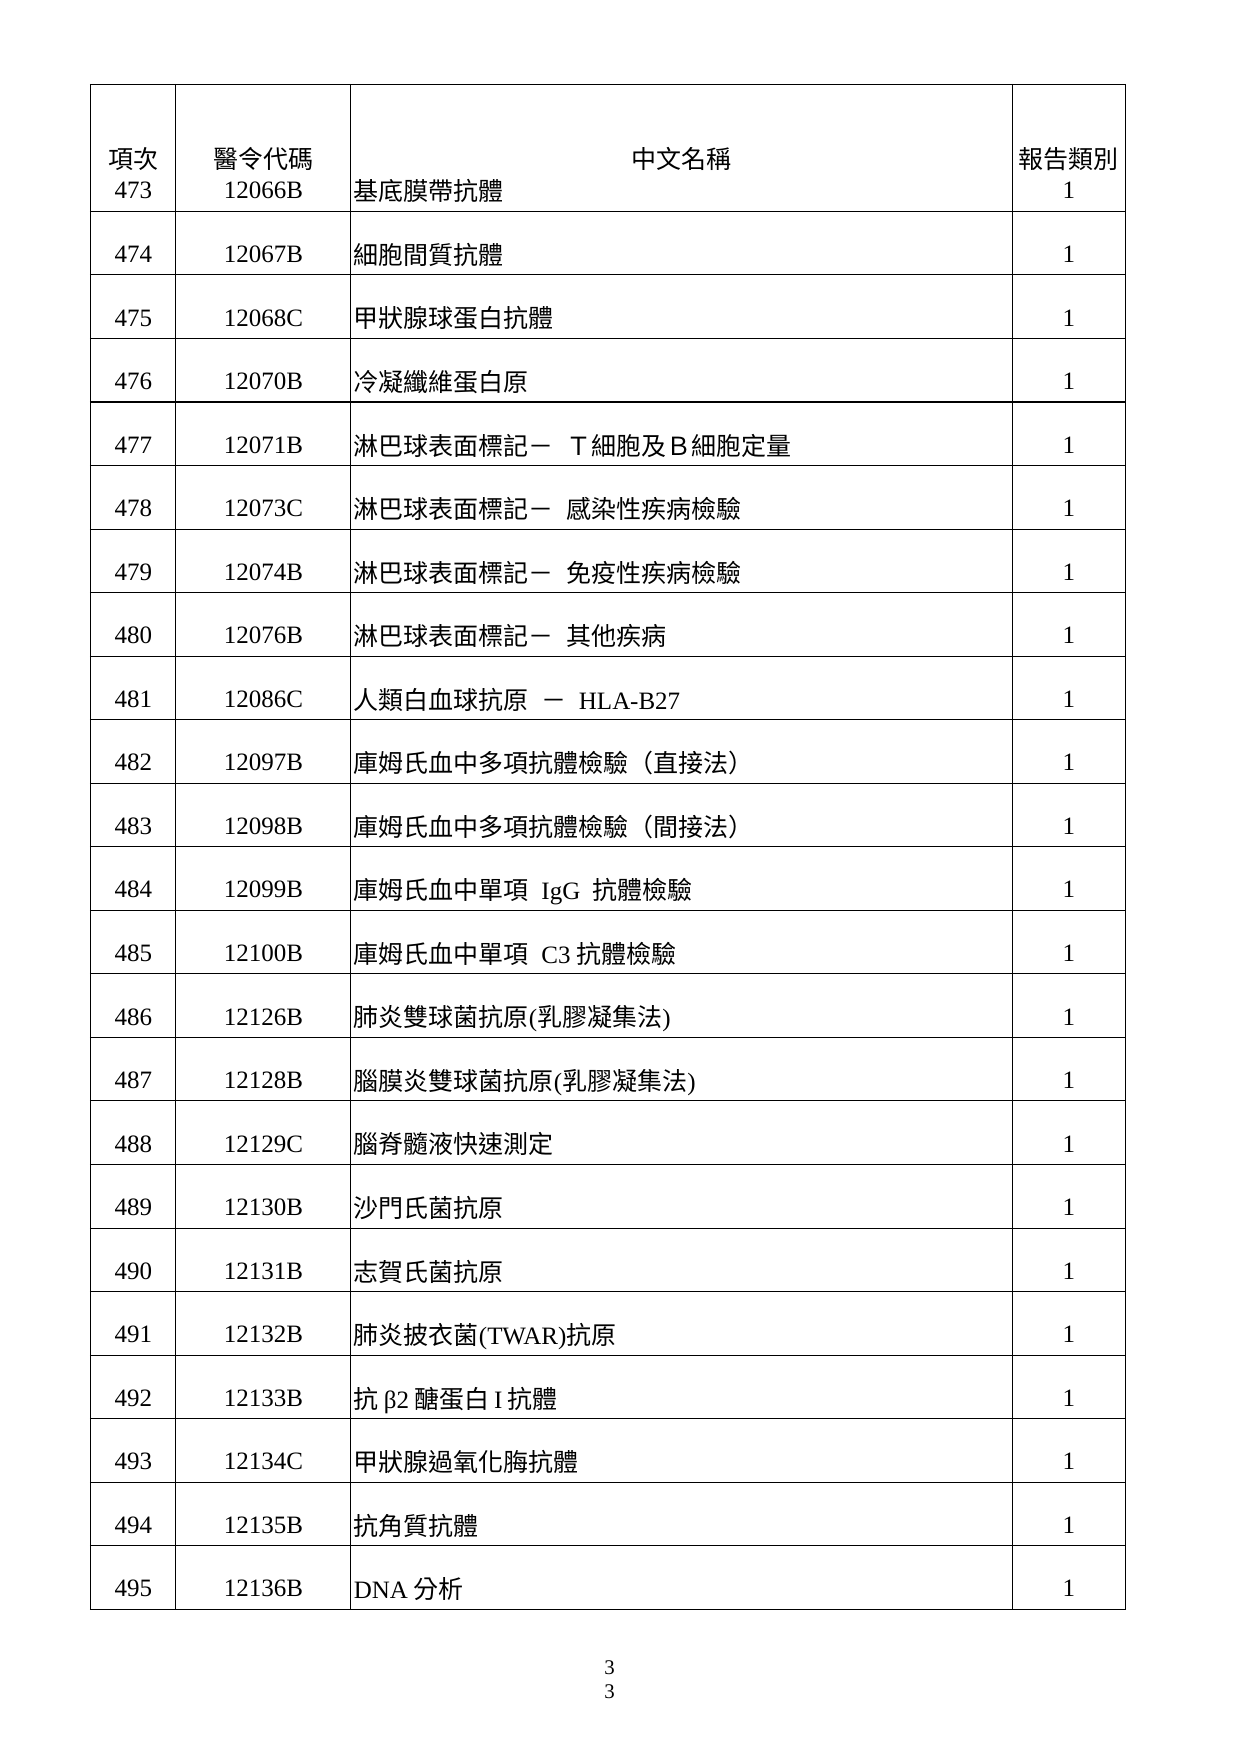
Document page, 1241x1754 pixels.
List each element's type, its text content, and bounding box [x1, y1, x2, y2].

table_cell 477 [91, 403, 175, 465]
table_cell 12129C [176, 1101, 350, 1164]
table_cell 1 [1013, 339, 1125, 401]
table_cell 490 [91, 1229, 175, 1291]
table_cell 487 [91, 1038, 175, 1100]
table_header [176, 85, 350, 211]
table_cell [1126, 1418, 1240, 1482]
table_cell 抗β2醣蛋白I抗體 [351, 1356, 1012, 1418]
table_cell [1126, 529, 1240, 592]
table_cell 抗角質抗體 [351, 1483, 1012, 1545]
table_cell 1 [1013, 1546, 1125, 1609]
table_cell 人類白血球抗原 － HLA-B27 [351, 657, 1012, 719]
table_cell 488 [91, 1101, 175, 1164]
table_cell 12073C [176, 466, 350, 528]
table_cell 淋巴球表面標記－ 感染性疾病檢驗 [351, 466, 1012, 528]
table_cell [1126, 211, 1240, 274]
table_cell 肺炎雙球菌抗原(乳膠凝集法) [351, 974, 1012, 1037]
table_cell 481 [91, 657, 175, 719]
table_cell [1126, 1355, 1240, 1418]
table_cell 12099B [176, 847, 350, 910]
table_cell 12136B [176, 1546, 350, 1609]
table_cell 483 [91, 784, 175, 846]
table_cell 基底膜帶抗體 [351, 147, 1012, 211]
table_cell 478 [91, 466, 175, 528]
table_cell [1126, 338, 1240, 401]
table_cell 12128B [176, 1038, 350, 1100]
table_cell 489 [91, 1165, 175, 1227]
table_cell 1 [1013, 593, 1125, 656]
table_cell 庫姆氏血中單項 IgG 抗體檢驗 [351, 847, 1012, 910]
table_cell 細胞間質抗體 [351, 212, 1012, 274]
table_cell 486 [91, 974, 175, 1037]
table_cell 1 [1013, 657, 1125, 719]
table_cell [1126, 465, 1240, 528]
table_cell 庫姆氏血中多項抗體檢驗（間接法） [351, 784, 1012, 846]
table_cell 庫姆氏血中單項 C3 抗體檢驗 [351, 911, 1012, 973]
table_header [1013, 85, 1125, 211]
table_cell 1 [1013, 147, 1125, 211]
table_cell 12074B [176, 530, 350, 592]
table_cell 12098B [176, 784, 350, 846]
table_cell 12071B [176, 403, 350, 465]
table_cell 12133B [176, 1356, 350, 1418]
table_cell 12066B [176, 147, 350, 211]
table_cell 1 [1013, 403, 1125, 465]
table_cell 1 [1013, 911, 1125, 973]
table_cell 491 [91, 1292, 175, 1354]
table_cell [1126, 656, 1240, 719]
table_cell 1 [1013, 1101, 1125, 1164]
table_cell 12097B [176, 720, 350, 783]
table_cell 12067B [176, 212, 350, 274]
table_cell 12100B [176, 911, 350, 973]
table_header [1126, 84, 1240, 147]
table_cell 淋巴球表面標記－ Ｔ細胞及Ｂ細胞定量 [351, 403, 1012, 465]
table_cell 1 [1013, 720, 1125, 783]
table_cell 12076B [176, 593, 350, 656]
table_cell [1126, 1164, 1240, 1227]
table_cell 1 [1013, 1356, 1125, 1418]
table_cell 1 [1013, 1292, 1125, 1354]
table_cell 482 [91, 720, 175, 783]
table_cell [1126, 719, 1240, 783]
table_cell 肺炎披衣菌(TWAR)抗原 [351, 1292, 1012, 1354]
table_cell 1 [1013, 784, 1125, 846]
table_cell 12134C [176, 1419, 350, 1482]
table_cell 1 [1013, 530, 1125, 592]
table_cell [1126, 1482, 1240, 1545]
table_cell 484 [91, 847, 175, 910]
table_cell 庫姆氏血中多項抗體檢驗（直接法） [351, 720, 1012, 783]
table_cell 474 [91, 212, 175, 274]
table_cell 1 [1013, 212, 1125, 274]
table_cell 1 [1013, 466, 1125, 528]
table_cell 1 [1013, 974, 1125, 1037]
table_cell 12126B [176, 974, 350, 1037]
table_cell 1 [1013, 847, 1125, 910]
table_cell 479 [91, 530, 175, 592]
table_cell 淋巴球表面標記－ 免疫性疾病檢驗 [351, 530, 1012, 592]
table_cell 12131B [176, 1229, 350, 1291]
table_cell 473 [91, 147, 175, 211]
table_cell 1 [1013, 275, 1125, 338]
table_cell 志賀氏菌抗原 [351, 1229, 1012, 1291]
table_cell 1 [1013, 1038, 1125, 1100]
table_cell [1126, 147, 1240, 211]
table_cell [1126, 973, 1240, 1037]
table_cell [1126, 783, 1240, 846]
table_cell 淋巴球表面標記－ 其他疾病 [351, 593, 1012, 656]
table_cell 493 [91, 1419, 175, 1482]
table_cell 12132B [176, 1292, 350, 1354]
table_cell 甲狀腺球蛋白抗體 [351, 275, 1012, 338]
table_cell 485 [91, 911, 175, 973]
table_cell [1126, 1037, 1240, 1100]
table_cell 495 [91, 1546, 175, 1609]
table_cell 1 [1013, 1419, 1125, 1482]
table_cell 494 [91, 1483, 175, 1545]
table_cell 冷凝纖維蛋白原 [351, 339, 1012, 401]
table_cell 甲狀腺過氧化脢抗體 [351, 1419, 1012, 1482]
table_cell [1126, 1228, 1240, 1291]
table_cell [1126, 1545, 1240, 1609]
table_cell 腦膜炎雙球菌抗原(乳膠凝集法) [351, 1038, 1012, 1100]
table_cell 12070B [176, 339, 350, 401]
table_cell 476 [91, 339, 175, 401]
table_cell [1126, 274, 1240, 338]
table_cell [1126, 401, 1240, 465]
table_cell 475 [91, 275, 175, 338]
table_header [91, 85, 175, 211]
table_cell 1 [1013, 1229, 1125, 1291]
table_cell 12130B [176, 1165, 350, 1227]
table_cell [1126, 910, 1240, 973]
table_cell 1 [1013, 1165, 1125, 1227]
table_cell [1126, 1100, 1240, 1164]
table_cell 480 [91, 593, 175, 656]
table_cell 12135B [176, 1483, 350, 1545]
table_cell 1 [1013, 1483, 1125, 1545]
table_cell DNA分析 [351, 1546, 1012, 1609]
table_cell 12068C [176, 275, 350, 338]
table_cell 12086C [176, 657, 350, 719]
table_header [351, 85, 1012, 211]
table_cell [1126, 846, 1240, 910]
table_cell [1126, 1291, 1240, 1354]
table_cell 492 [91, 1356, 175, 1418]
table_cell [1126, 592, 1240, 656]
table_cell 沙門氏菌抗原 [351, 1165, 1012, 1227]
table_cell 腦脊髓液快速測定 [351, 1101, 1012, 1164]
